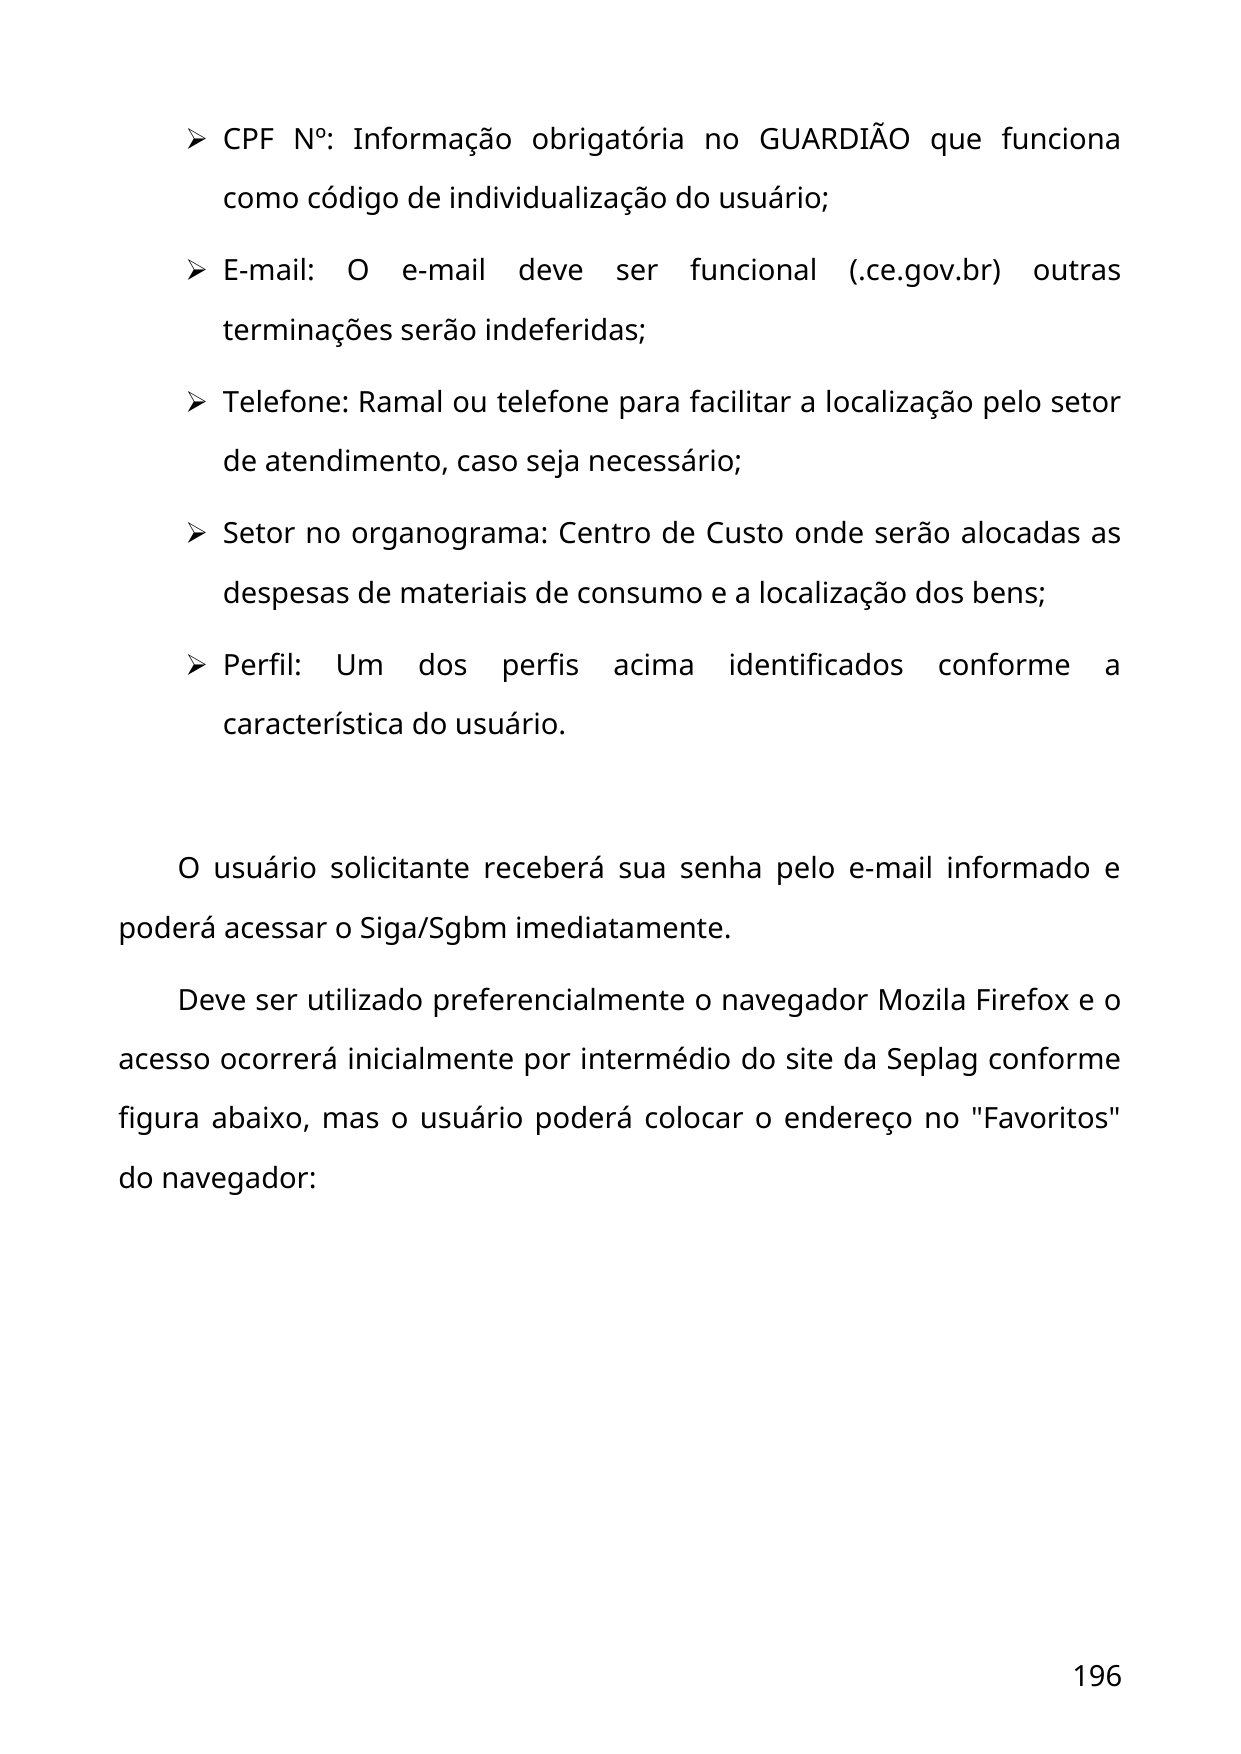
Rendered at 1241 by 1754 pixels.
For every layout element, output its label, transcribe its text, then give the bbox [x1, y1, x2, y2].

list Telefone: Ramal ou telefone para facilitar a localização pelo setor de atendimento, caso seja necessário; [185, 381, 1122, 480]
list Setor no organograma: Centro de Custo onde serão alocadas as despesas de materiais de consumo e a localização dos bens; [185, 512, 1122, 612]
list E-mail: O e-mail deve ser funcional (.ce.gov.br) outras terminações serão indeferidas; [185, 249, 1122, 349]
text Deve ser utilizado preferencialmente o navegador Mozila Firefox e o acesso ocorrerá inicialmente por intermédio do site da Seplag conforme figura abaixo, mas o usuário poderá colocar o endereço no "Favoritos" do navegador: [118, 979, 1122, 1197]
text O usuário solicitante receberá sua senha pelo e-mail informado e poderá acessar o Siga/Sgbm imediatamente. [118, 847, 1122, 947]
list Perfil: Um dos perfis acima identificados conforme a característica do usuário. [185, 644, 1122, 743]
list CPF Nº: Informação obrigatória no GUARDIÃO que funciona como código de individualização do usuário; [185, 118, 1122, 217]
